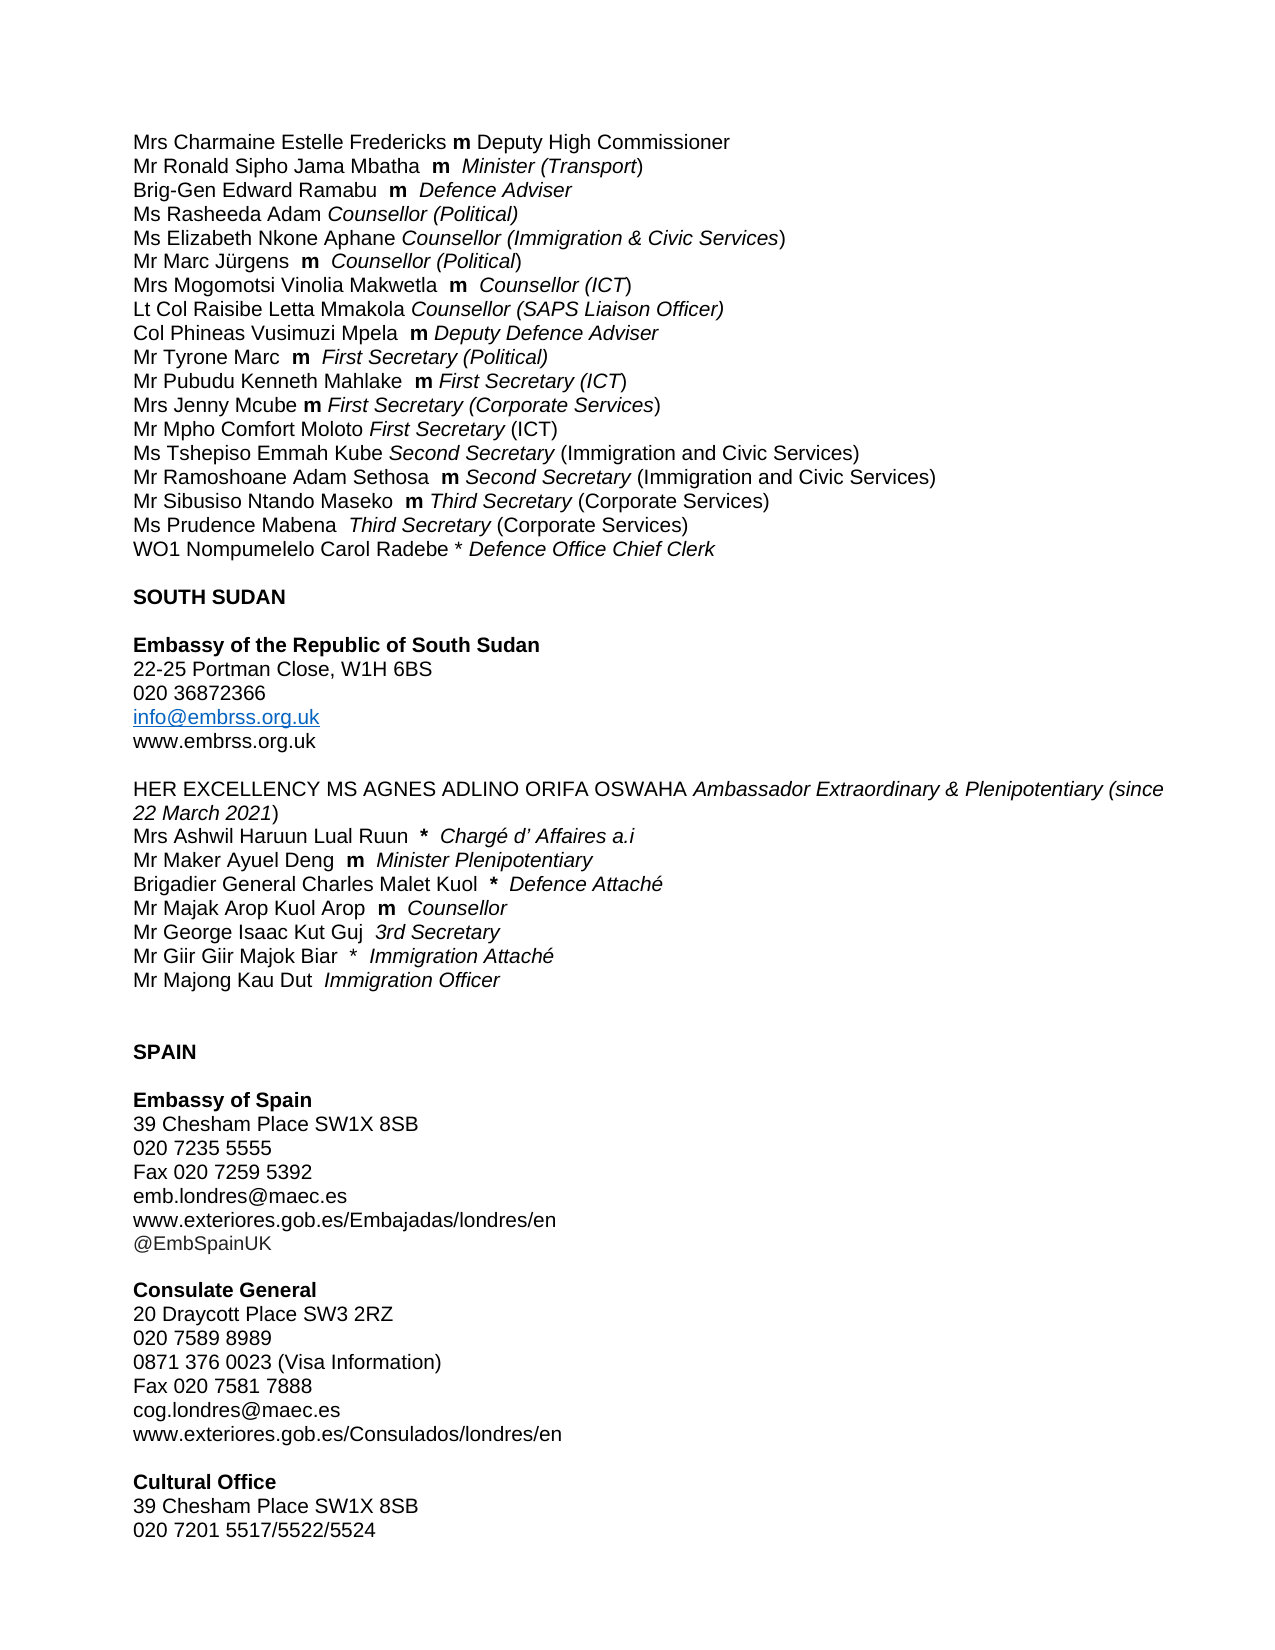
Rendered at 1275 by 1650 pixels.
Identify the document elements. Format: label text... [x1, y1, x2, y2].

text Mr Ramoshoane Adam Sethosa m Second Secretary (Immigration and Civic Services) [133, 465, 1181, 489]
text Fax 020 7259 5392 [133, 1160, 1181, 1184]
text cog.londres@maec.es [133, 1398, 1181, 1422]
text 020 7589 8989 [133, 1326, 1181, 1350]
text Mr Maker Ayuel Deng m Minister Plenipotentiary [133, 848, 1181, 872]
text Mr Pubudu Kenneth Mahlake m First Secretary (ICT) [133, 369, 1181, 393]
text emb.londres@maec.es [133, 1184, 1181, 1208]
text Ms Tshepiso Emmah Kube Second Secretary (Immigration and Civic Services) [133, 441, 1181, 465]
text Consulate General [133, 1278, 1181, 1302]
text Mr Tyrone Marc m First Secretary (Political) [133, 345, 1181, 369]
text Mr Sibusiso Ntando Maseko m Third Secretary (Corporate Services) [133, 489, 1181, 513]
text Fax 020 7581 7888 [133, 1374, 1181, 1398]
text Mr Ronald Sipho Jama Mbatha m Minister (Transport) [133, 153, 1181, 177]
text Brigadier General Charles Malet Kuol * Defence Attaché [133, 872, 1181, 896]
text Mr Mpho Comfort Moloto First Secretary (ICT) [133, 417, 1181, 441]
text Mrs Charmaine Estelle Fredericks m Deputy High Commissioner [133, 129, 1181, 153]
text 0871 376 0023 (Visa Information) [133, 1350, 1181, 1374]
text www.exteriores.gob.es/Embajadas/londres/en [133, 1208, 1181, 1232]
text Cultural Office [133, 1470, 1181, 1494]
text 020 7201 5517/5522/5524 [133, 1518, 1181, 1542]
text Embassy of the Republic of South Sudan [133, 633, 1181, 657]
text SOUTH SUDAN [133, 585, 1181, 609]
text Ms Elizabeth Nkone Aphane Counsellor (Immigration & Civic Services) [133, 225, 1181, 249]
text Mr George Isaac Kut Guj 3rd Secretary [133, 920, 1181, 944]
text Brig-Gen Edward Ramabu m Defence Adviser [133, 177, 1181, 201]
text Ms Rasheeda Adam Counsellor (Political) [133, 201, 1181, 225]
text Mrs Jenny Mcube m First Secretary (Corporate Services) [133, 393, 1181, 417]
text 39 Chesham Place SW1X 8SB [133, 1112, 1181, 1136]
text @EmbSpainUK [133, 1232, 1181, 1254]
text SPAIN [133, 1040, 1181, 1064]
text 020 7235 5555 [133, 1136, 1181, 1160]
text Col Phineas Vusimuzi Mpela m Deputy Defence Adviser [133, 321, 1181, 345]
text WO1 Nompumelelo Carol Radebe * Defence Office Chief Clerk [133, 537, 1181, 561]
text Mrs Mogomotsi Vinolia Makwetla m Counsellor (ICT) [133, 273, 1181, 297]
text Ms Prudence Mabena Third Secretary (Corporate Services) [133, 513, 1181, 537]
text Mr Giir Giir Majok Biar * Immigration Attaché [133, 944, 1181, 968]
text Mr Marc Jürgens m Counsellor (Political) [133, 249, 1181, 273]
text Mr Majong Kau Dut Immigration Officer [133, 968, 1181, 992]
text 39 Chesham Place SW1X 8SB [133, 1494, 1181, 1518]
text Embassy of Spain [133, 1088, 1181, 1112]
text www.exteriores.gob.es/Consulados/londres/en [133, 1422, 1181, 1446]
text Mr Majak Arop Kuol Arop m Counsellor [133, 896, 1181, 920]
text 20 Draycott Place SW3 2RZ [133, 1302, 1181, 1326]
text 22-25 Portman Close, W1H 6BS [133, 657, 1181, 681]
text Mrs Ashwil Haruun Lual Ruun * Chargé d’ Affaires a.i [133, 824, 1181, 848]
text 020 36872366 [133, 681, 1181, 704]
text www.embrss.org.uk [133, 728, 1181, 752]
text HER EXCELLENCY MS AGNES ADLINO ORIFA OSWAHA Ambassador Extraordinary & Plenipotentiary (since 22 March 2021) [133, 776, 1181, 824]
text Lt Col Raisibe Letta Mmakola Counsellor (SAPS Liaison Officer) [133, 297, 1181, 321]
text info@embrss.org.uk [133, 704, 1181, 728]
